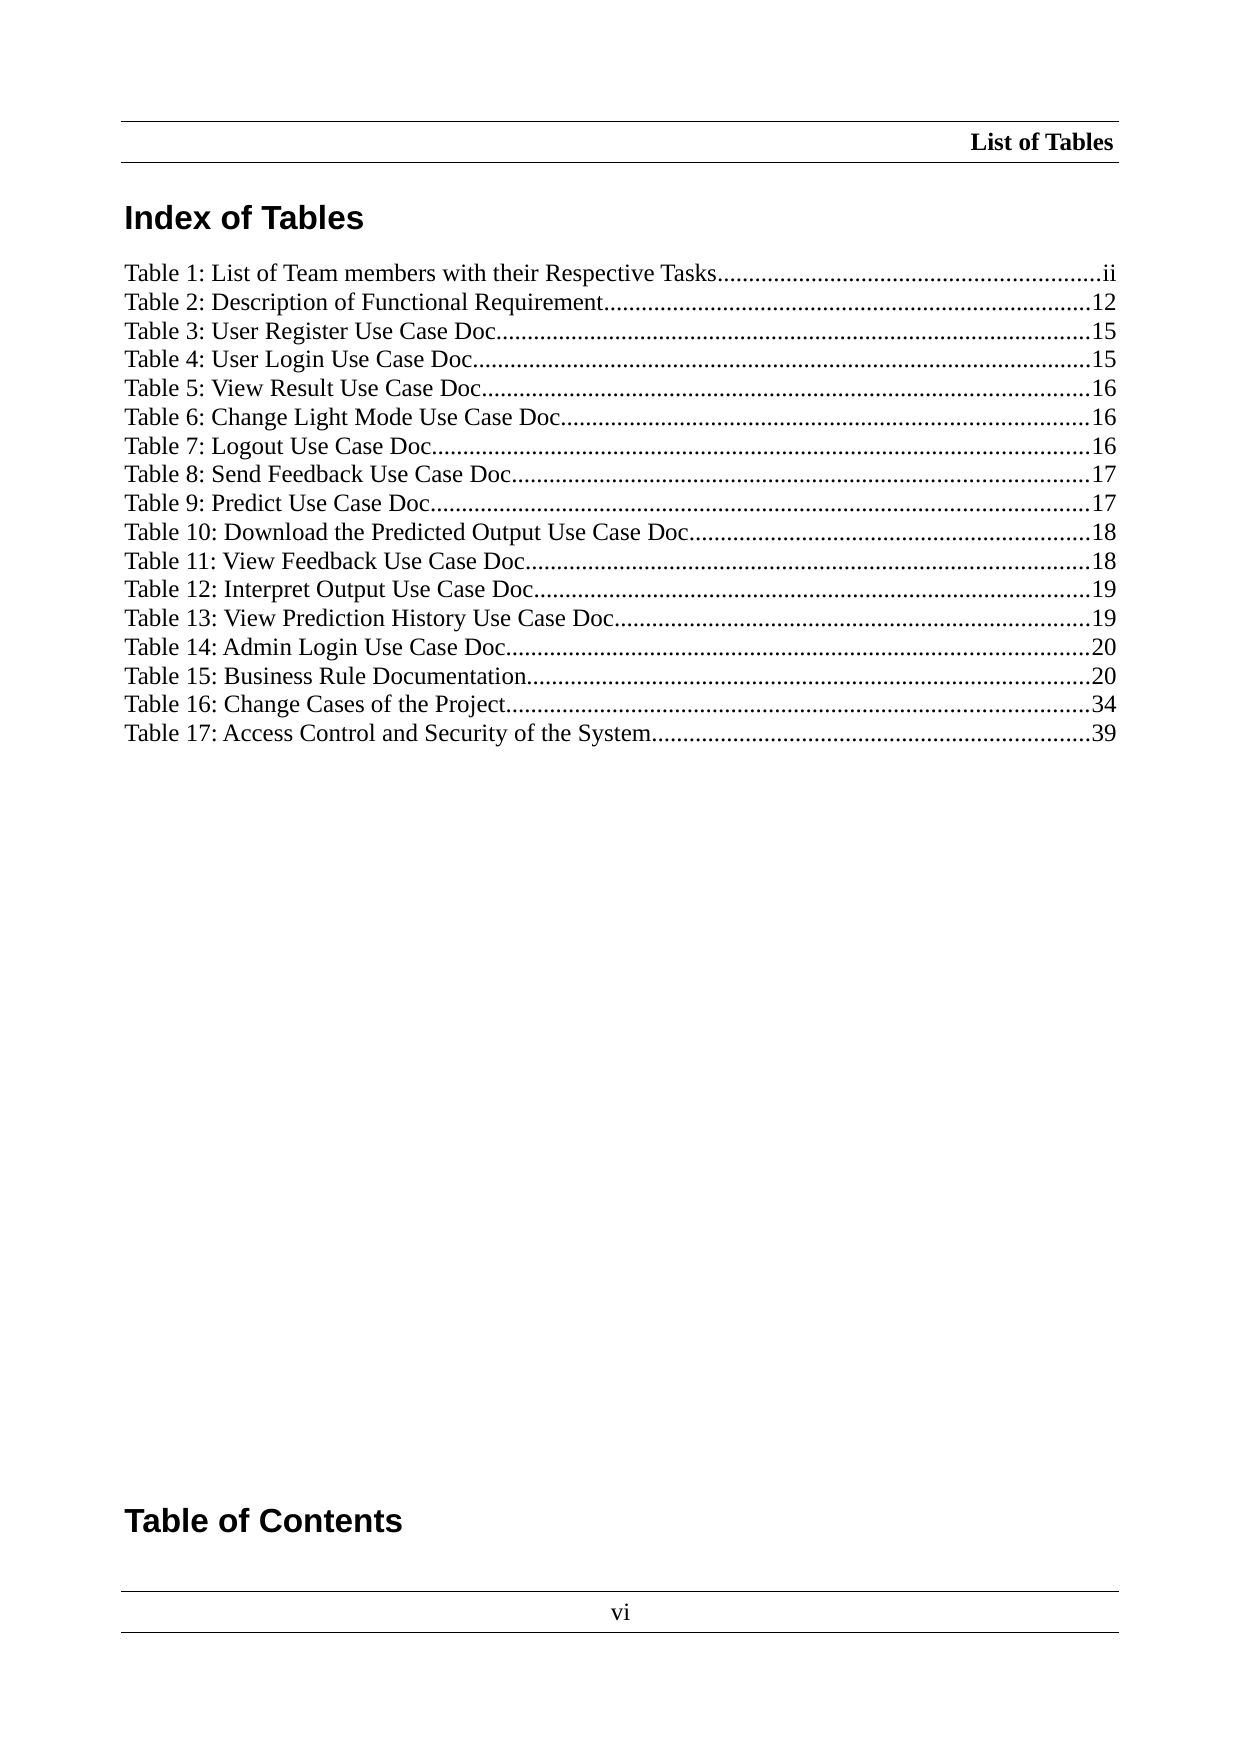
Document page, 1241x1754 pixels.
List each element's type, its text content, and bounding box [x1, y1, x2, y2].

subtitle Table of Contents [121, 1498, 1119, 1543]
text Table 7: Logout Use Case Doc 16 [121, 431, 1119, 459]
text Table 5: View Result Use Case Doc 16 [121, 373, 1119, 402]
text Table 3: User Register Use Case Doc 15 [121, 316, 1119, 344]
text Table 9: Predict Use Case Doc 17 [121, 488, 1119, 517]
text Table 4: User Login Use Case Doc 15 [121, 344, 1119, 373]
text Table 10: Download the Predicted Output Use Case Doc 18 [121, 517, 1119, 546]
text Table 2: Description of Functional Requirement 12 [121, 287, 1119, 316]
text Table 6: Change Light Mode Use Case Doc 16 [121, 402, 1119, 431]
text Table 17: Access Control and Security of the System 39 [121, 718, 1119, 750]
text Table 1: List of Team members with their Respective Tasks ii [121, 255, 1119, 287]
text Table 12: Interpret Output Use Case Doc 19 [121, 574, 1119, 603]
text Table 13: View Prediction History Use Case Doc 19 [121, 603, 1119, 632]
text Table 15: Business Rule Documentation 20 [121, 661, 1119, 689]
subtitle Index of Tables [121, 195, 1119, 240]
text Table 14: Admin Login Use Case Doc 20 [121, 632, 1119, 661]
text Table 8: Send Feedback Use Case Doc 17 [121, 459, 1119, 488]
text Table 11: View Feedback Use Case Doc 18 [121, 546, 1119, 574]
text Table 16: Change Cases of the Project 34 [121, 689, 1119, 718]
